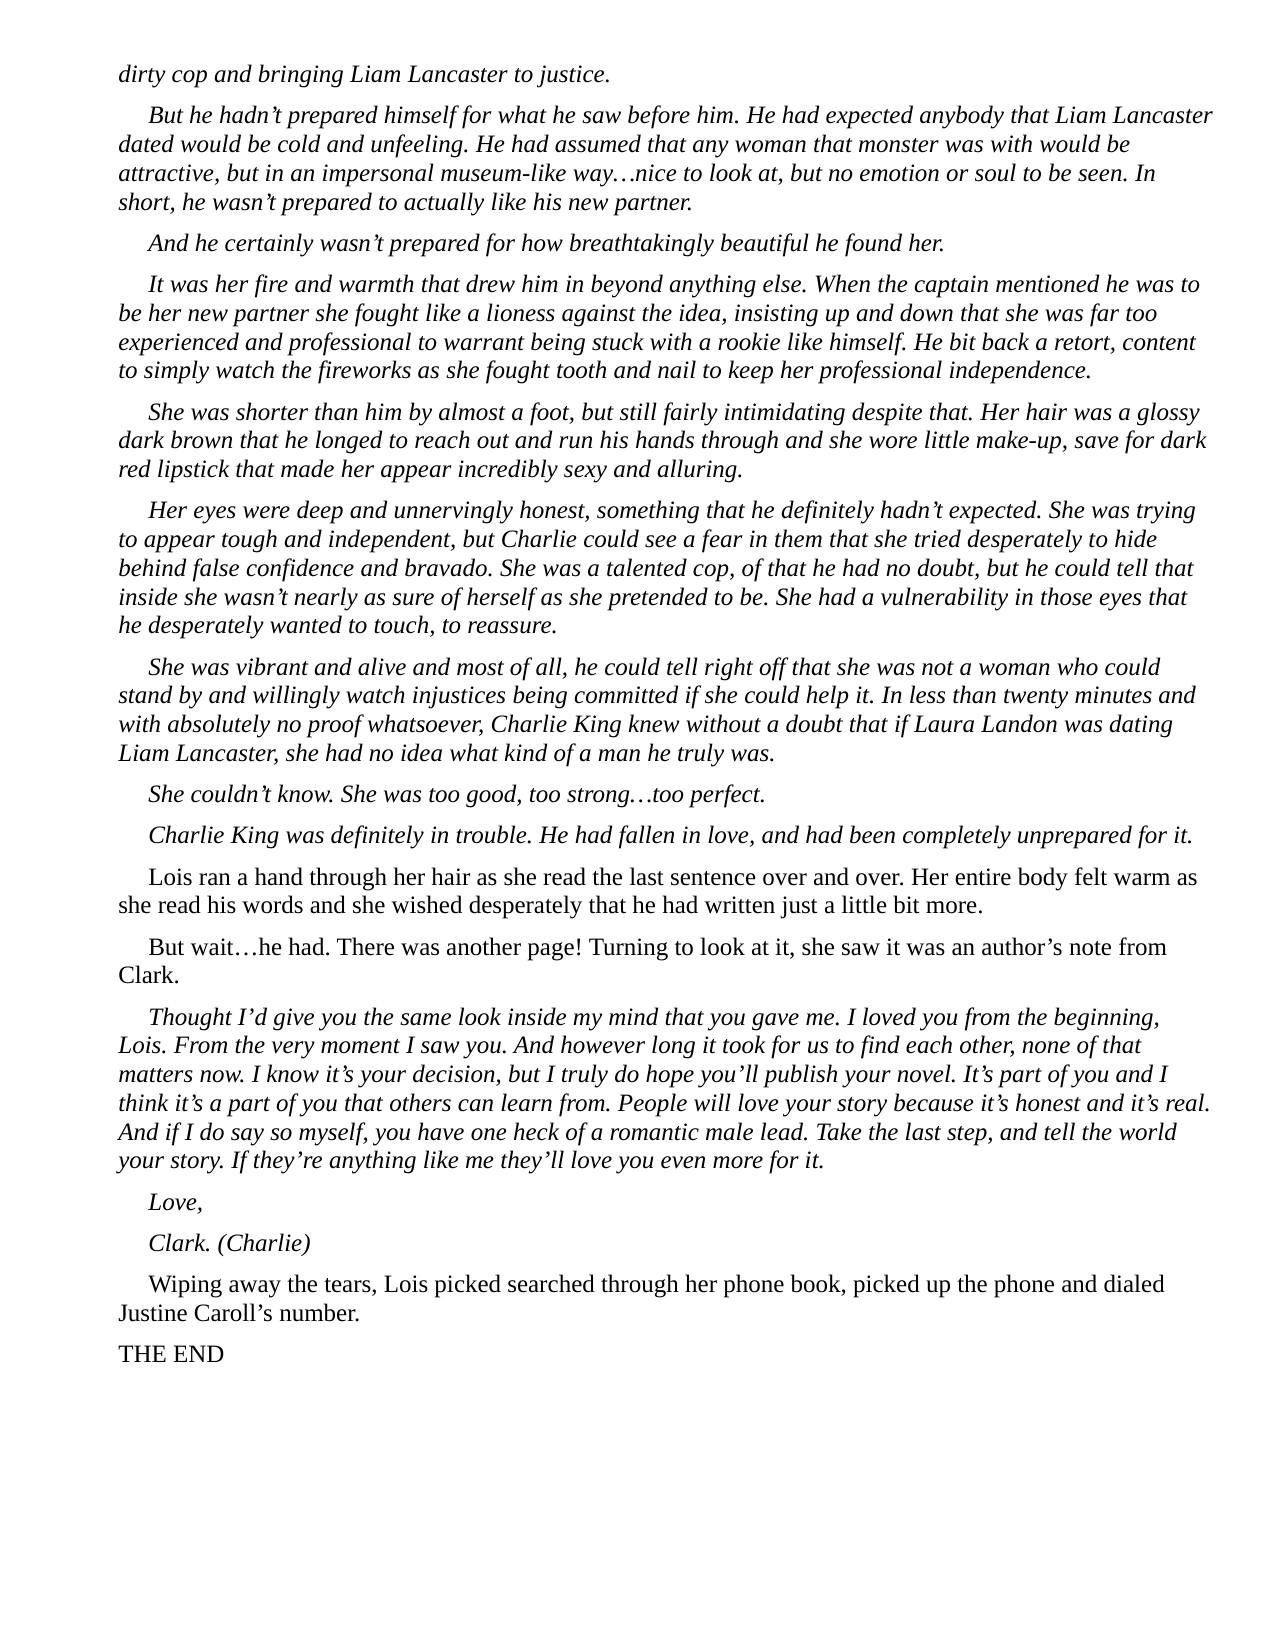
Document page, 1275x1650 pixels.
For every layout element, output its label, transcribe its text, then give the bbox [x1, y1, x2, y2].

text THE END [118, 1339, 1216, 1368]
text She was vibrant and alive and most of all, he could tell right off that she was not a woman who could stand by and willingly watch injustices being committed if she could help it. In less than twenty minutes and with absolutely no proof whatsoever, Charlie King knew without a doubt that if Laura Landon was dating Liam Lancaster, she had no idea what kind of a man he truly was. [118, 652, 1216, 767]
text It was her fire and warmth that drew him in beyond anything else. When the captain mentioned he was to be her new partner she fought like a lioness against the idea, insisting up and down that she was far too experienced and professional to warrant being stuck with a rookie like himself. He bit back a retort, content to simply watch the fireworks as she fought tooth and nail to keep her professional independence. [118, 269, 1216, 384]
text dirty cop and bringing Liam Lancaster to justice. [118, 59, 1216, 88]
text Charlie King was definitely in trouble. He had fallen in love, and had been completely unprepared for it. [118, 820, 1216, 849]
text But he hadn’t prepared himself for what he saw before him. He had expected anybody that Liam Lancaster dated would be cold and unfeeling. He had assumed that any woman that monster was with would be attractive, but in an impersonal museum-like way…nice to look at, but no emotion or soul to be seen. In short, he wasn’t prepared to actually like his new partner. [118, 100, 1216, 215]
text She was shorter than him by almost a foot, but still fairly intimidating despite that. Her hair was a glossy dark brown that he longed to reach out and run his hands through and she wore little make-up, save for dark red lipstick that made her appear incredibly sexy and alluring. [118, 397, 1216, 483]
text And he certainly wasn’t prepared for how breathtakingly beautiful he found her. [118, 228, 1216, 257]
text But wait…he had. There was another page! Turning to look at it, she saw it was an author’s note from Clark. [118, 932, 1216, 989]
text Thought I’d give you the same look inside my mind that you gave me. I loved you from the beginning, Lois. From the very moment I saw you. And however long it took for us to find each other, none of that matters now. I know it’s your decision, but I truly do hope you’ll publish your novel. It’s part of you and I think it’s a part of you that others can learn from. People will love your story because it’s honest and it’s real. And if I do say so myself, you have one heck of a romantic male lead. Take the last step, and tell the world your story. If they’re anything like me they’ll love you even more for it. [118, 1002, 1216, 1174]
text Her eyes were deep and unnervingly honest, something that he definitely hadn’t expected. She was trying to appear tough and independent, but Charlie could see a fear in them that she tried desperately to hide behind false confidence and bravado. She was a talented cop, of that he had no doubt, but he could tell that inside she wasn’t nearly as sure of herself as she pretended to be. She had a vulnerability in those eyes that he desperately wanted to touch, to reassure. [118, 495, 1216, 639]
text Lois ran a hand through her hair as she read the last sentence over and over. Her entire body felt warm as she read his words and she wished desperately that he had written just a little bit more. [118, 862, 1216, 919]
text Love, [118, 1187, 1216, 1215]
text Wiping away the tears, Lois picked searched through her phone book, picked up the phone and dialed Justine Caroll’s number. [118, 1269, 1216, 1327]
text She couldn’t know. She was too good, too strong…too perfect. [118, 779, 1216, 808]
text Clark. (Charlie) [118, 1228, 1216, 1257]
